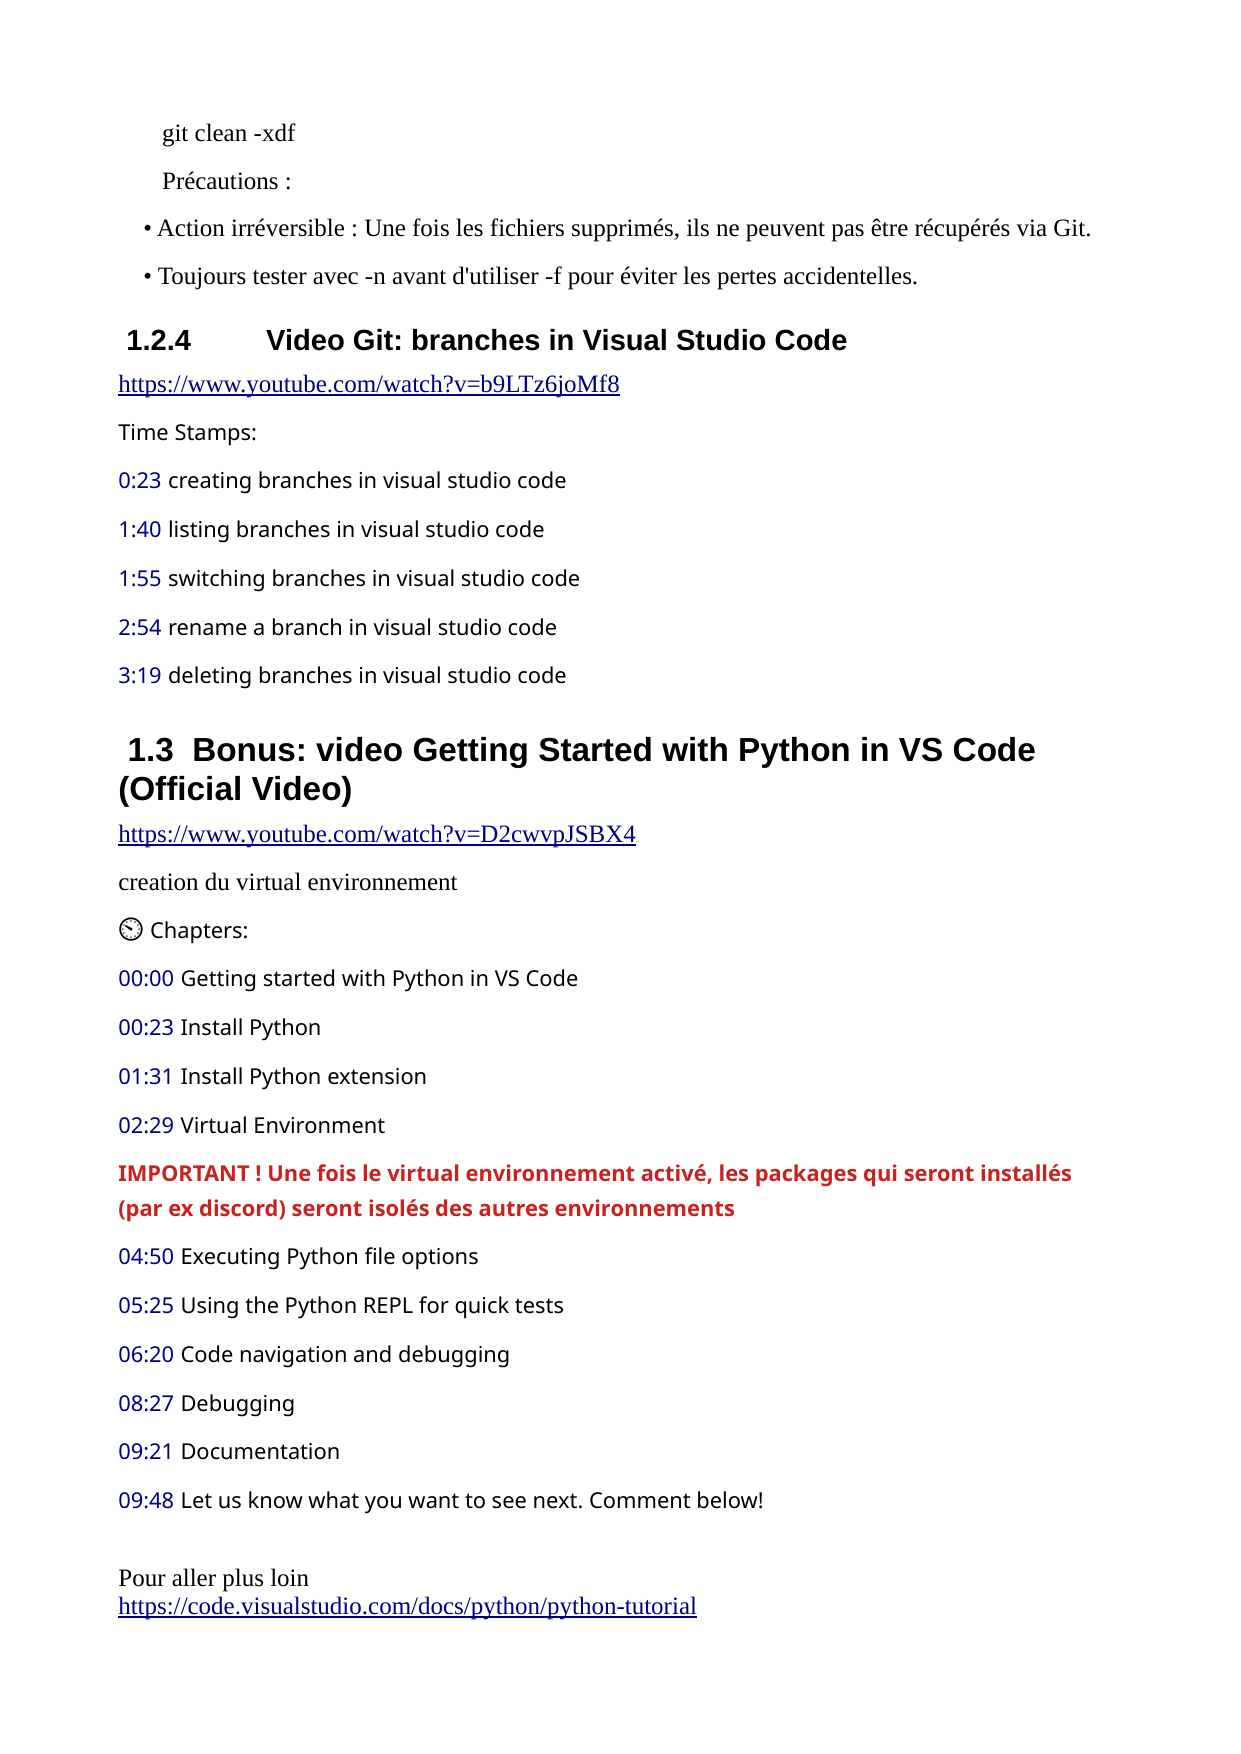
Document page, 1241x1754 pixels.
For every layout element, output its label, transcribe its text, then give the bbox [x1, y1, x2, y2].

text Précautions : [118, 166, 1122, 194]
text 02:29 Virtual Environment [118, 1110, 1122, 1139]
text 09:48 Let us know what you want to see next. Comment below! [118, 1485, 1122, 1515]
text IMPORTANT ! Une fois le virtual environnement activé, les packages qui seront installés (par ex discord) seront isolés des autres environnements [118, 1158, 1122, 1222]
subtitle Video Git: branches in Visual Studio Code [118, 323, 1122, 357]
text 06:20 Code navigation and debugging [118, 1339, 1122, 1369]
text https://code.visualstudio.com/docs/python/python-tutorial [118, 1591, 1122, 1620]
text Pour aller plus loin [118, 1563, 1122, 1591]
text Time Stamps: [118, 417, 1122, 447]
text https://www.youtube.com/watch?v=D2cwvpJSBX4 [118, 819, 1122, 848]
text • Toujours tester avec -n avant d'utiliser -f pour éviter les pertes accidentelles. [118, 261, 1122, 290]
text 1:40 listing branches in visual studio code [118, 514, 1122, 544]
subtitle Bonus: video Getting Started with Python in VS Code (Official Video) [118, 730, 1122, 807]
text 2:54 rename a branch in visual studio code [118, 612, 1122, 642]
text • Action irréversible : Une fois les fichiers supprimés, ils ne peuvent pas être récupérés via Git. [118, 213, 1122, 242]
text 01:31 Install Python extension [118, 1061, 1122, 1091]
text 08:27 Debugging [118, 1388, 1122, 1417]
text 05:25 Using the Python REPL for quick tests [118, 1290, 1122, 1320]
text 0:23 creating branches in visual studio code [118, 466, 1122, 495]
text 1:55 switching branches in visual studio code [118, 563, 1122, 593]
text 04:50 Executing Python file options [118, 1241, 1122, 1271]
text 09:21 Documentation [118, 1436, 1122, 1466]
text ⏲️ Chapters: [118, 915, 1122, 944]
text 00:23 Install Python [118, 1012, 1122, 1042]
text git clean -xdf [118, 118, 1122, 147]
text 3:19 deleting branches in visual studio code [118, 661, 1122, 690]
text 00:00 Getting started with Python in VS Code [118, 963, 1122, 993]
text https://www.youtube.com/watch?v=b9LTz6joMf8 [118, 369, 1122, 398]
text creation du virtual environnement [118, 867, 1122, 896]
